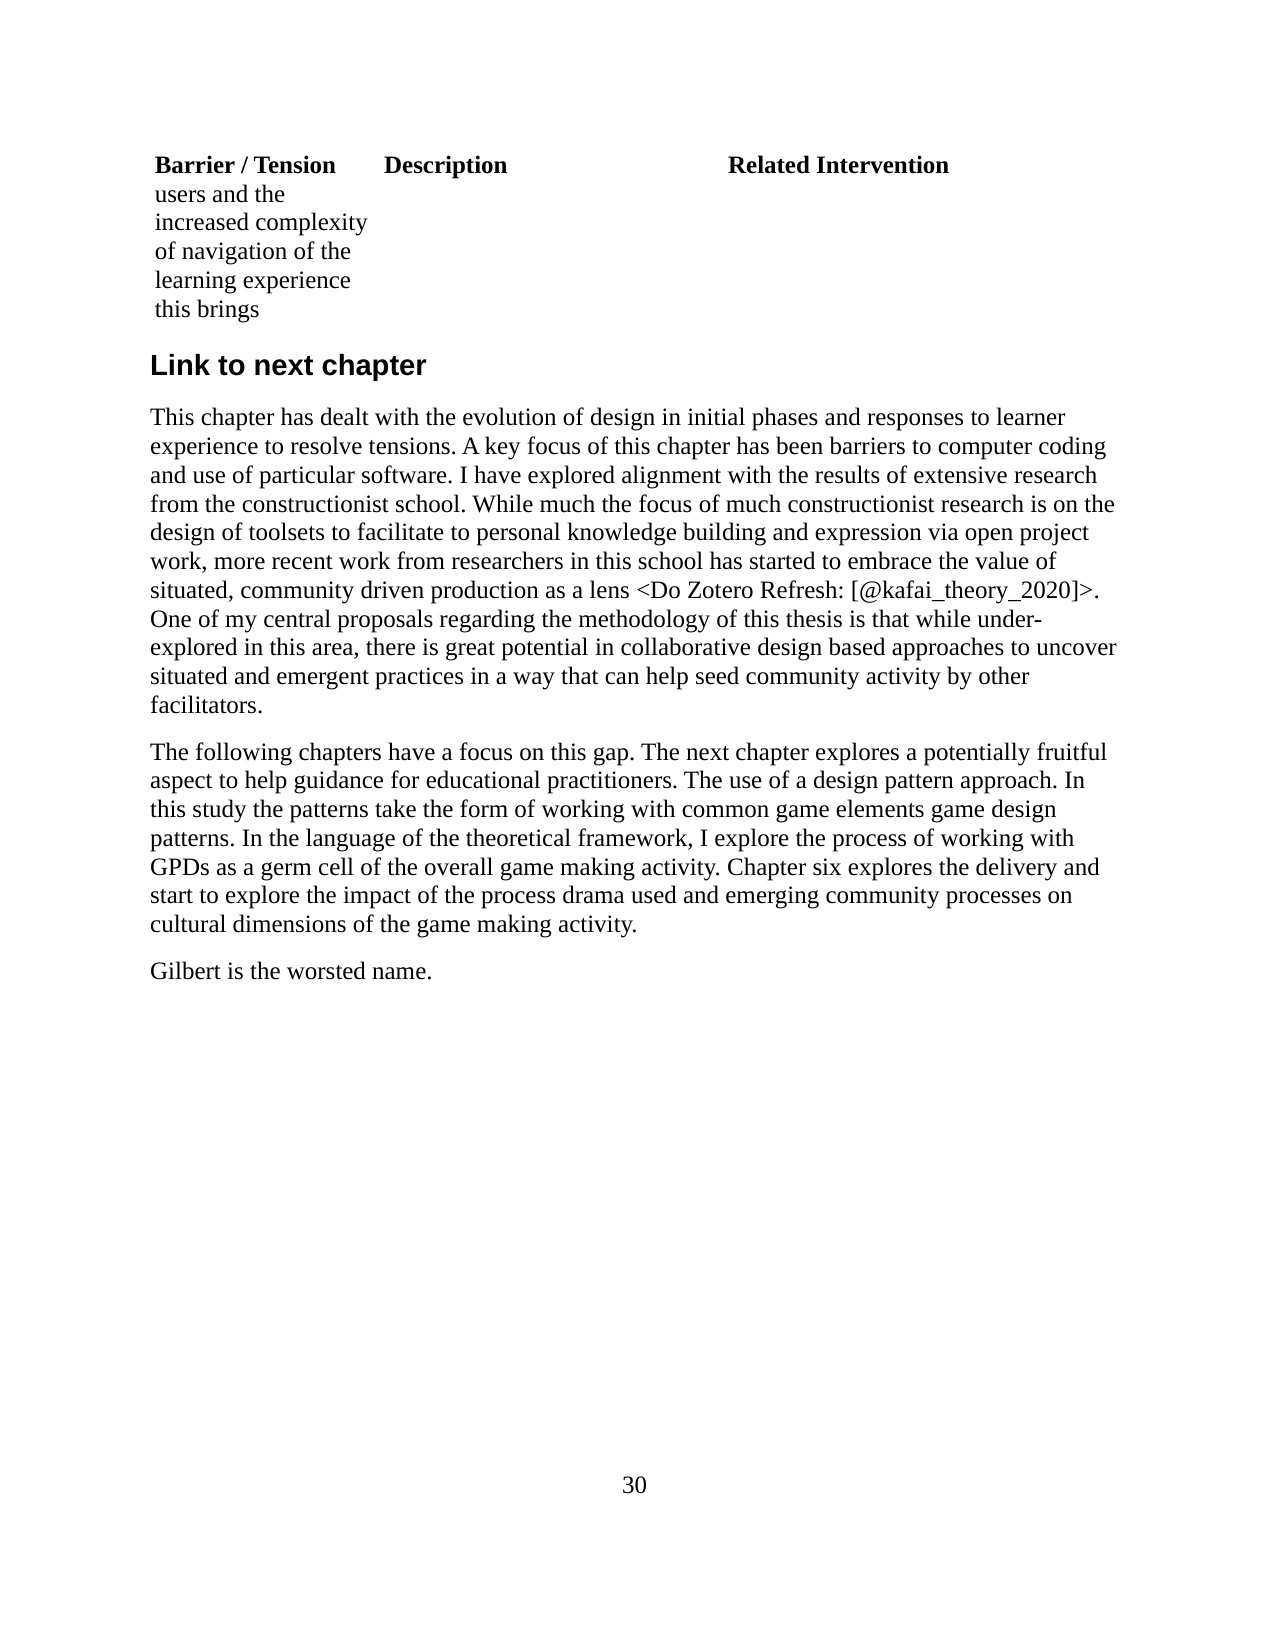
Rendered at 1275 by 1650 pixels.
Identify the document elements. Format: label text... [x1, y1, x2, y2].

text The following chapters have a focus on this gap. The next chapter explores a potentially fruitful aspect to help guidance for educational practitioners. The use of a design pattern approach. In this study the patterns take the form of working with common game elements game design patterns. In the language of the theoretical framework, I explore the process of working with GPDs as a germ cell of the overall game making activity. Chapter six explores the delivery and start to explore the impact of the process drama used and emerging community processes on cultural dimensions of the game making activity. [150, 737, 1125, 938]
table_cell [379, 179, 723, 322]
table_header Related Intervention [724, 150, 1125, 179]
text Gilbert is the worsted name. [150, 956, 1125, 984]
table_cell users and the increased complexity of navigation of the learning experience this brings [150, 179, 379, 322]
table_header Barrier / Tension [150, 150, 379, 179]
text This chapter has dealt with the evolution of design in initial phases and responses to learner experience to resolve tensions. A key focus of this chapter has been barriers to computer coding and use of particular software. I have explored alignment with the results of extensive research from the constructionist school. While much the focus of much constructionist research is on the design of toolsets to facilitate to personal knowledge building and expression via open project work, more recent work from researchers in this school has started to embrace the value of situated, community driven production as a lens <Do Zotero Refresh: [@kafai_theory_2020]>. One of my central proposals regarding the methodology of this thesis is that while under-explored in this area, there is great potential in collaborative design based approaches to uncover situated and emergent practices in a way that can help seed community activity by other facilitators. [150, 402, 1125, 719]
subtitle Link to next chapter [150, 347, 1125, 381]
table_header Description [379, 150, 723, 179]
table_cell [724, 179, 1125, 322]
